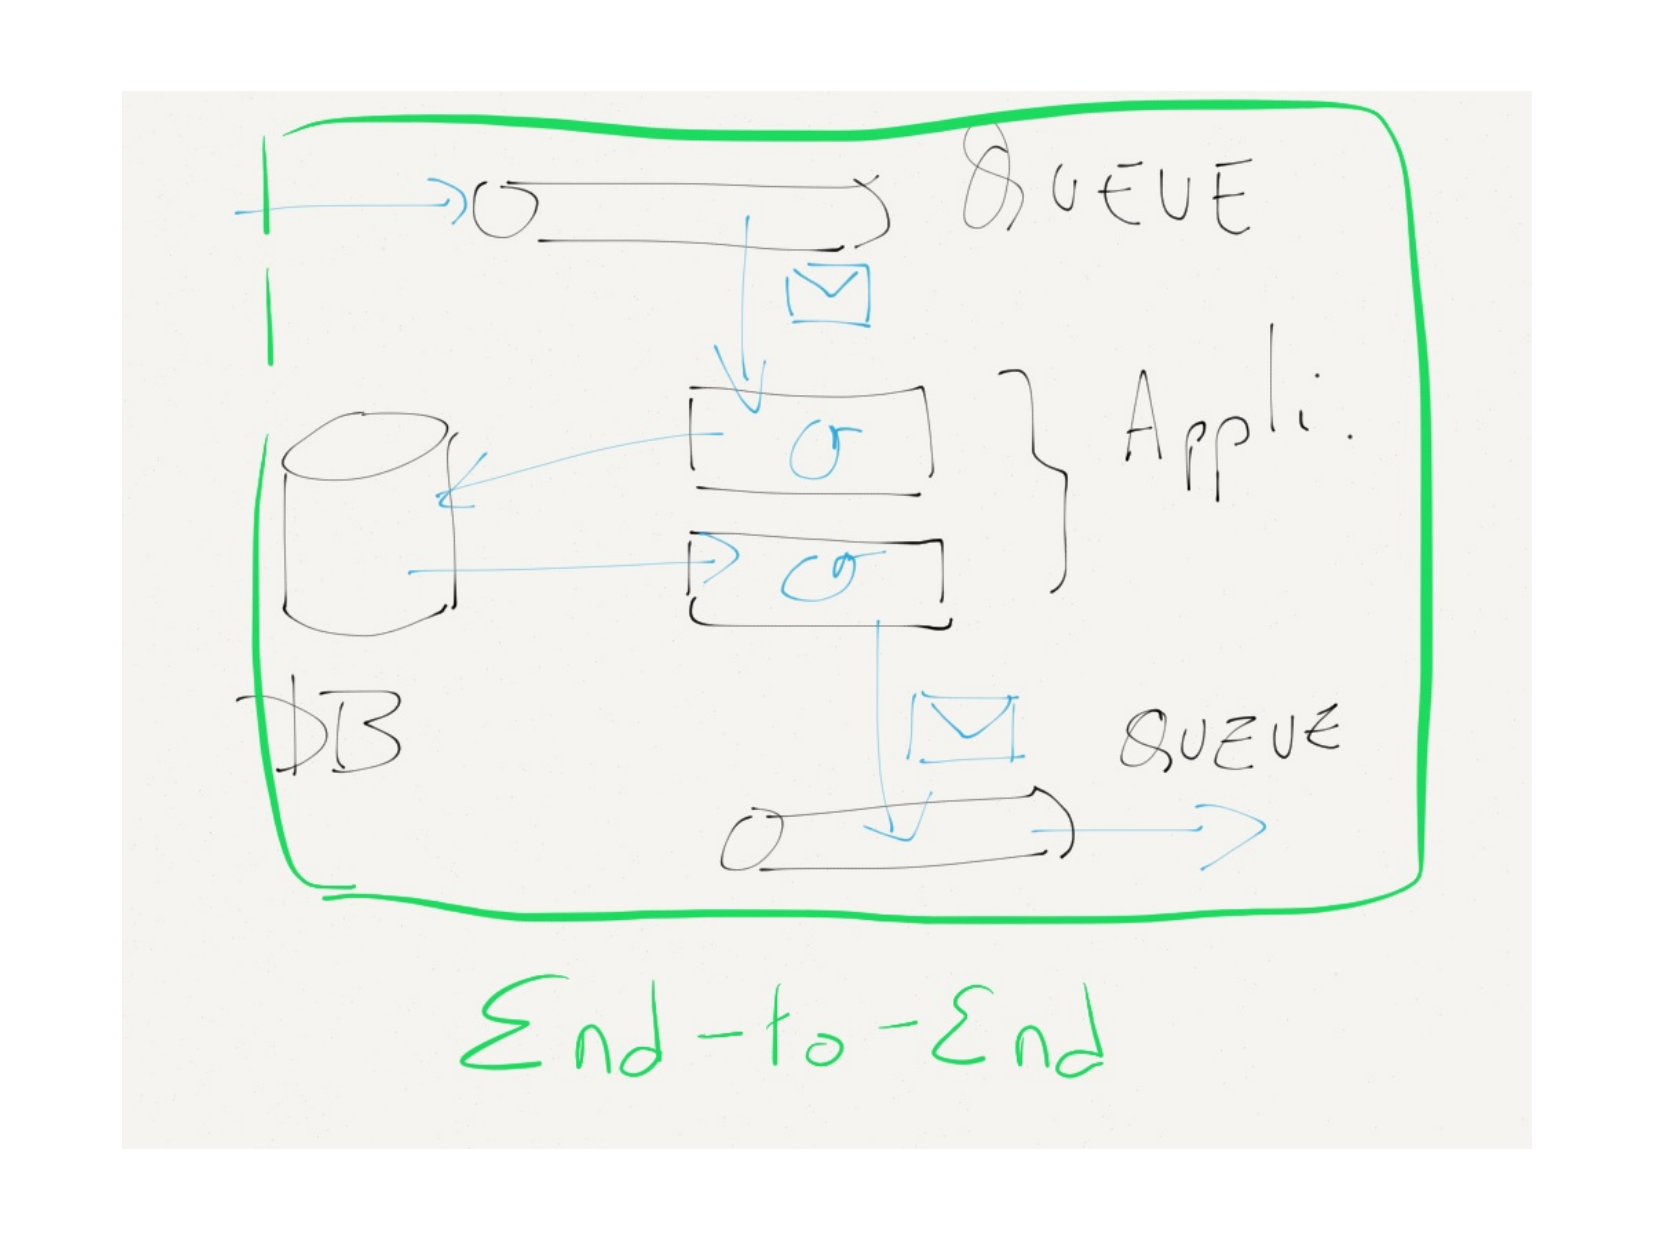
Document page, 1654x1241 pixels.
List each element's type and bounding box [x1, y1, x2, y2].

picture [122, 91, 1532, 1149]
